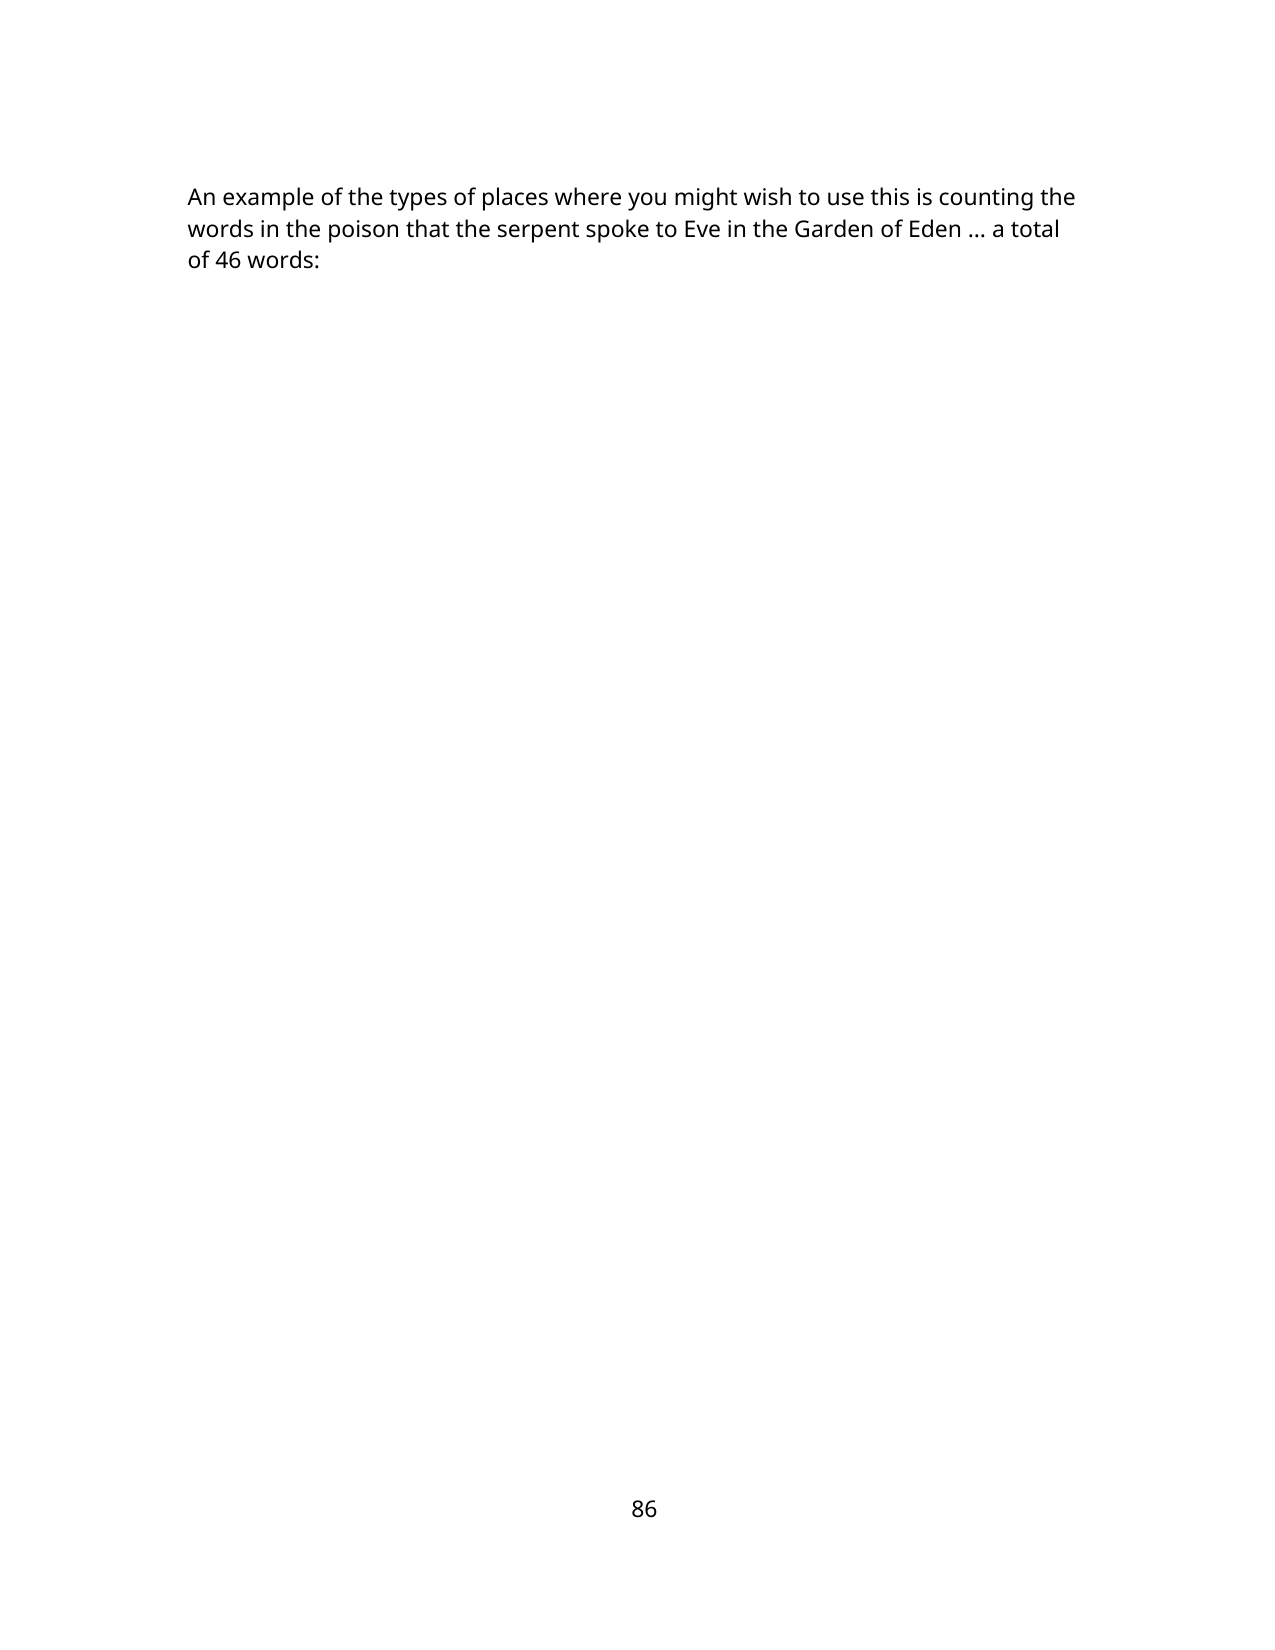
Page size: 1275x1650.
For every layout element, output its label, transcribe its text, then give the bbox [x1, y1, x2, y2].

text An example of the types of places where you might wish to use this is counting the words in the poison that the serpent spoke to Eve in the Garden of Eden … a total of 46 words: [187, 181, 1087, 275]
